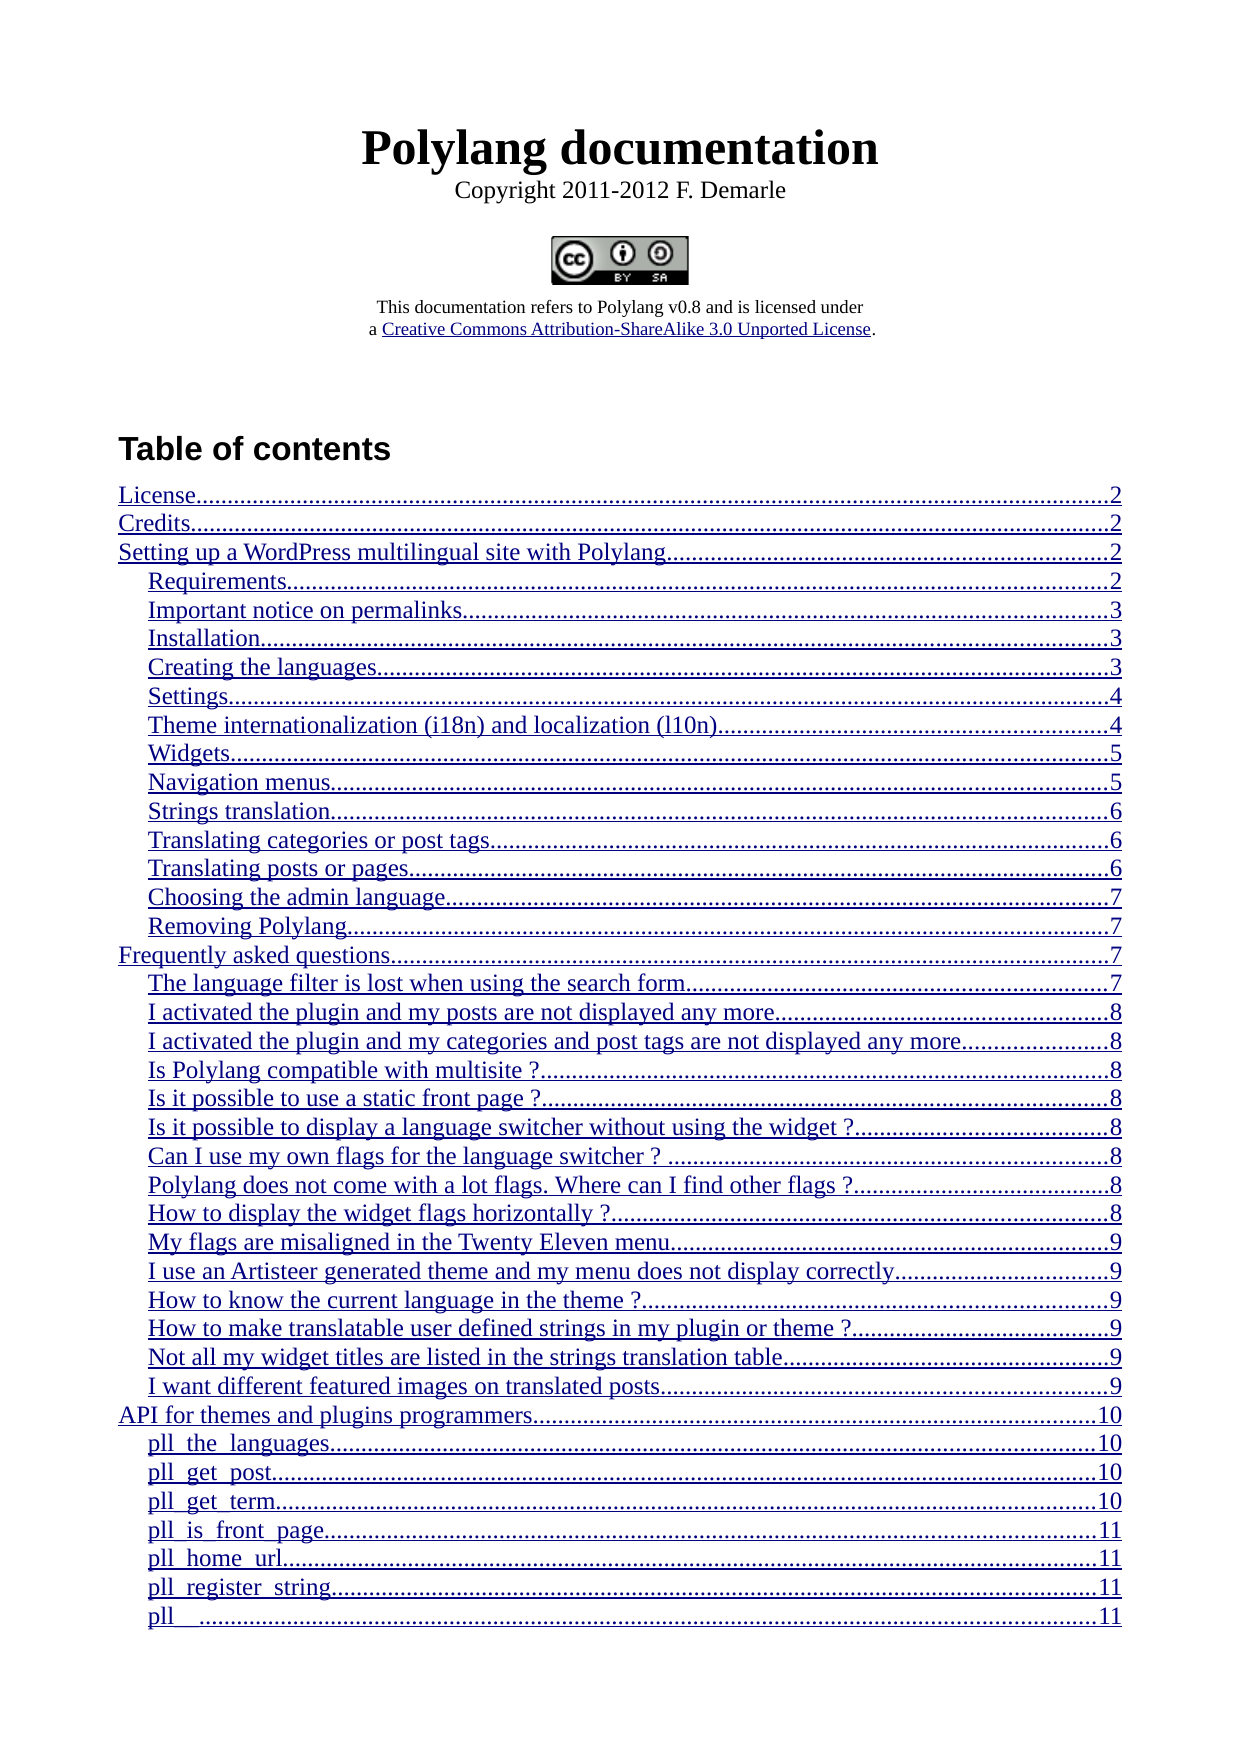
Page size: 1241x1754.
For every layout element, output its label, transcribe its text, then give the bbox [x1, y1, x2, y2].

text pll_get_post 10 [148, 1457, 1122, 1482]
text Theme internationalization (i18n) and localization (l10n) 4 [148, 710, 1122, 735]
text Settings 4 [148, 681, 1122, 706]
text API for themes and plugins programmers 10 [118, 1400, 1122, 1425]
text Important notice on permalinks 3 [148, 595, 1122, 620]
picture [551, 236, 689, 285]
text Translating categories or post tags 6 [148, 825, 1122, 850]
text Navigation menus 5 [148, 767, 1122, 792]
text Setting up a WordPress multilingual site with Polylang 2 [118, 537, 1122, 562]
text The language filter is lost when using the search form 7 [148, 968, 1122, 993]
text Polylang does not come with a lot flags. Where can I find other flags ? 8 [148, 1170, 1122, 1195]
text Frequently asked questions 7 [118, 940, 1122, 965]
text How to display the widget flags horizontally ? 8 [148, 1198, 1122, 1223]
text Can I use my own flags for the language switcher ? 8 [148, 1141, 1122, 1166]
text How to know the current language in the theme ? 9 [148, 1285, 1122, 1310]
text Requirements 2 [148, 566, 1122, 591]
text Copyright 2011-2012 F. Demarle [118, 176, 1122, 204]
text I use an Artisteer generated theme and my menu does not display correctly 9 [148, 1256, 1122, 1281]
text Is it possible to use a static front page ? 8 [148, 1083, 1122, 1108]
text pll_home_url 11 [148, 1543, 1122, 1568]
text pll__ 11 [148, 1601, 1122, 1626]
text pll_get_term 10 [148, 1486, 1122, 1511]
text Not all my widget titles are listed in the strings translation table 9 [148, 1342, 1122, 1367]
text Is it possible to display a language switcher without using the widget ? 8 [148, 1112, 1122, 1137]
subtitle Table of contents [118, 429, 1122, 467]
text Widgets 5 [148, 738, 1122, 763]
text I want different featured images on translated posts 9 [148, 1371, 1122, 1396]
text Credits 2 [118, 508, 1122, 533]
text Polylang documentation [118, 118, 1122, 176]
text pll_the_languages 10 [148, 1428, 1122, 1453]
text License 2 [118, 480, 1122, 505]
text I activated the plugin and my categories and post tags are not displayed any more 8 [148, 1026, 1122, 1051]
text pll_register_string 11 [148, 1572, 1122, 1597]
text pll_is_front_page 11 [148, 1515, 1122, 1540]
text Translating posts or pages 6 [148, 853, 1122, 878]
text Removing Polylang 7 [148, 911, 1122, 936]
text Choosing the admin language 7 [148, 882, 1122, 907]
text Creating the languages 3 [148, 652, 1122, 677]
text I activated the plugin and my posts are not displayed any more 8 [148, 997, 1122, 1022]
text How to make translatable user defined strings in my plugin or theme ? 9 [148, 1313, 1122, 1338]
text a Creative Commons Attribution-ShareAlike 3.0 Unported License. [118, 317, 1122, 339]
text Strings translation 6 [148, 796, 1122, 821]
text This documentation refers to Polylang v0.8 and is licensed under [118, 296, 1122, 317]
text Is Polylang compatible with multisite ? 8 [148, 1055, 1122, 1080]
text Installation 3 [148, 623, 1122, 648]
text My flags are misaligned in the Twenty Eleven menu 9 [148, 1227, 1122, 1252]
